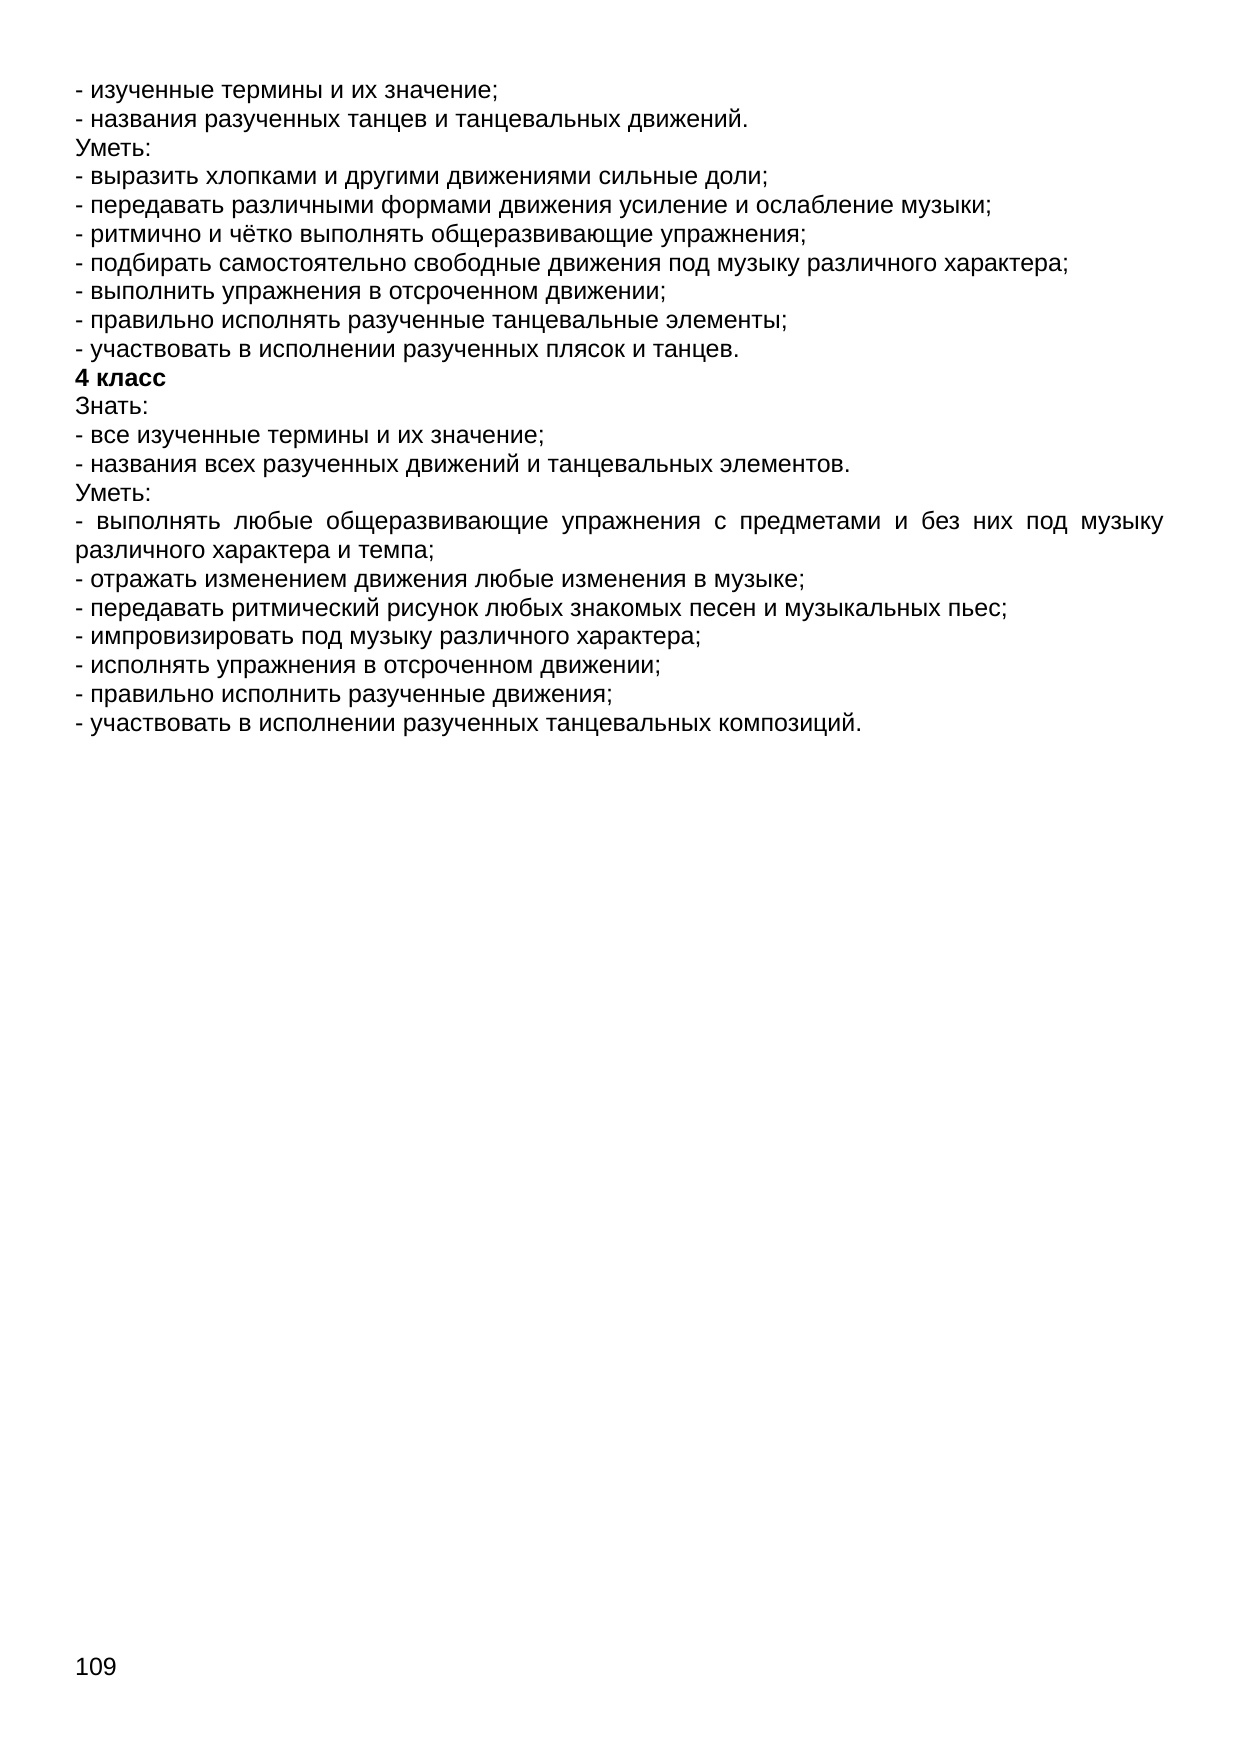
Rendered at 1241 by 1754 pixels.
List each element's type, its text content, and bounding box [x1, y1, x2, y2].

text - выполнять любые общеразвивающие упражнения с предметами и без них под музыку различного характера и темпа; [75, 506, 1165, 564]
text - отражать изменением движения любые изменения в музыке; [75, 564, 1165, 592]
text Уметь: [75, 132, 1165, 161]
text - передавать различными формами движения усиление и ослабление музыки; [75, 190, 1165, 219]
text - передавать ритмический рисунок любых знакомых песен и музыкальных пьес; [75, 592, 1165, 621]
text - подбирать самостоятельно свободные движения под музыку различного характера; [75, 247, 1165, 276]
text Уметь: [75, 477, 1165, 506]
text - исполнять упражнения в отсроченном движении; [75, 650, 1165, 679]
text - ритмично и чётко выполнять общеразвивающие упражнения; [75, 219, 1165, 247]
text - изученные термины и их значение; [75, 75, 1165, 104]
text - правильно исполнять разученные танцевальные элементы; [75, 305, 1165, 334]
text - названия разученных танцев и танцевальных движений. [75, 104, 1165, 132]
text - участвовать в исполнении разученных плясок и танцев. [75, 334, 1165, 362]
text - импровизировать под музыку различного характера; [75, 621, 1165, 650]
text - правильно исполнить разученные движения; [75, 679, 1165, 707]
text - все изученные термины и их значение; [75, 420, 1165, 449]
text Знать: [75, 391, 1165, 420]
text 4 класс [75, 362, 1165, 391]
text - участвовать в исполнении разученных танцевальных композиций. [75, 707, 1165, 736]
text - выполнить упражнения в отсроченном движении; [75, 276, 1165, 305]
text - названия всех разученных движений и танцевальных элементов. [75, 449, 1165, 477]
text - выразить хлопками и другими движениями сильные доли; [75, 161, 1165, 190]
